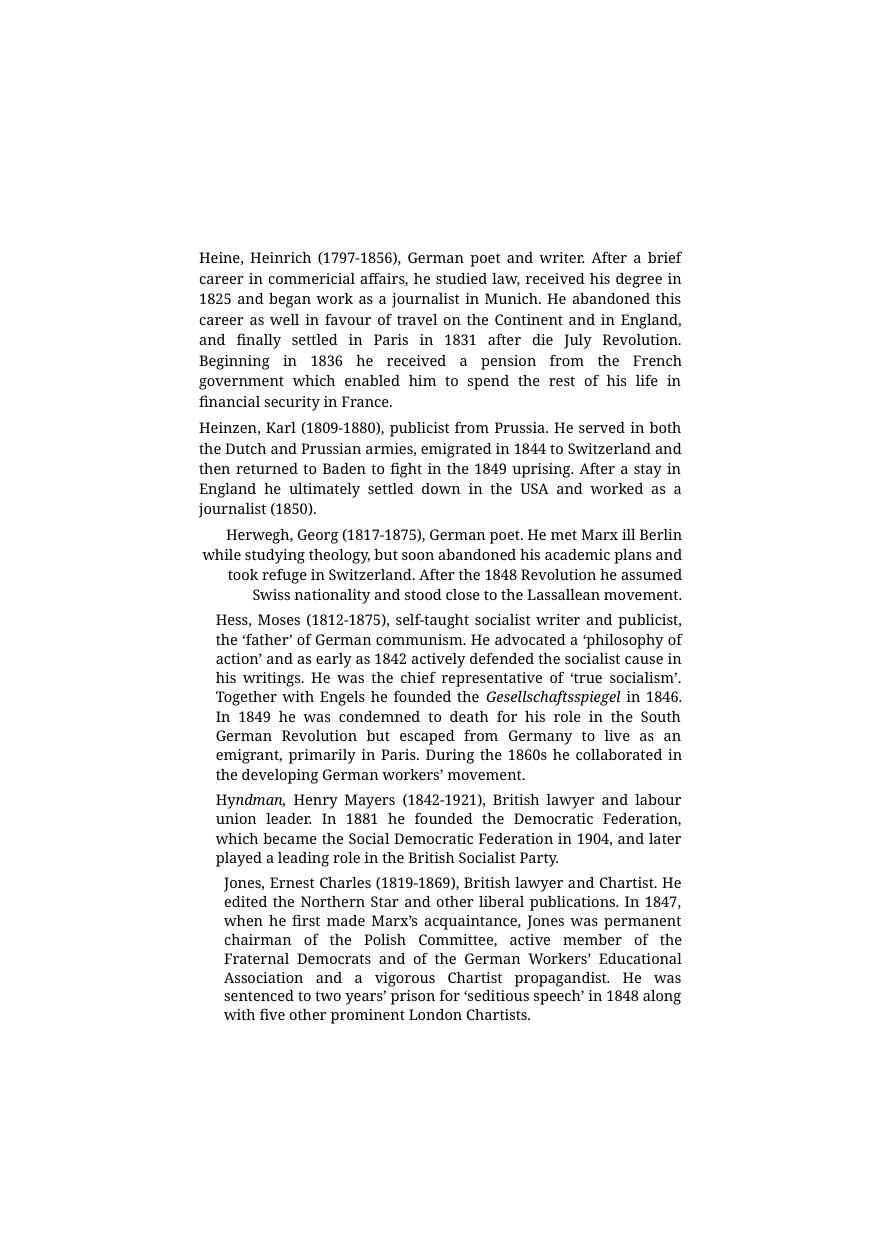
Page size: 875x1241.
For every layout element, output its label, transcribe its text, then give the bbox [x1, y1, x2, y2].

text Heine, Heinrich (1797-1856), German poet and writer. After a brief career in commericial affairs, he studied law, received his degree in 1825 and began work as a journalist in Munich. He abandoned this career as well in favour of travel on the Continent and in England, and finally settled in Paris in 1831 after die July Revolution. Beginning in 1836 he received a pension from the French government which enabled him to spend the rest of his life in financial security in France. [199, 247, 682, 411]
text Herwegh, Georg (1817-1875), German poet. He met Marx ill Berlin while studying theology, but soon abandoned his academic plans and took refuge in Switzerland. After the 1848 Revolution he assumed Swiss nationality and stood close to the Lassallean movement. [199, 525, 682, 604]
text Hess, Moses (1812-1875), self-taught socialist writer and publicist, the ‘father’ of German communism. He advocated a ‘philosophy of action’ and as early as 1842 actively defended the socialist cause in his writings. He was the chief representative of ‘true socialism’. Together with Engels he founded the Gesellschaftsspiegel in 1846. In 1849 he was condemned to death for his role in the South German Revolution but escaped from Germany to live as an emigrant, prim­arily in Paris. During the 1860s he collaborated in the developing German workers’ movement. [216, 610, 682, 784]
text Heinzen, Karl (1809-1880), publicist from Prussia. He served in both the Dutch and Prussian armies, emigrated in 1844 to Switzerland and then returned to Baden to fight in the 1849 uprising. After a stay in England he ultimately settled down in the USA and worked as a journalist (1850). [199, 418, 682, 518]
text Hyndman, Henry Mayers (1842-1921), British lawyer and labour union leader. In 1881 he founded the Democratic Federation, which became the Social Democratic Federation in 1904, and later played a leading role in the British Socialist Party. [216, 790, 682, 867]
text Jones, Ernest Charles (1819-1869), British lawyer and Chartist. He edited the Northern Star and other liberal publications. In 1847, when he first made Marx’s acquaintance, Jones was permanent chair­man of the Polish Committee, active member of the Fraternal Democrats and of the German Workers’ Educational Association and a vigorous Chartist propagandist. He was sentenced to two years’ prison for ‘seditious speech’ in 1848 along with five other prominent London Chartists. [224, 874, 682, 1024]
